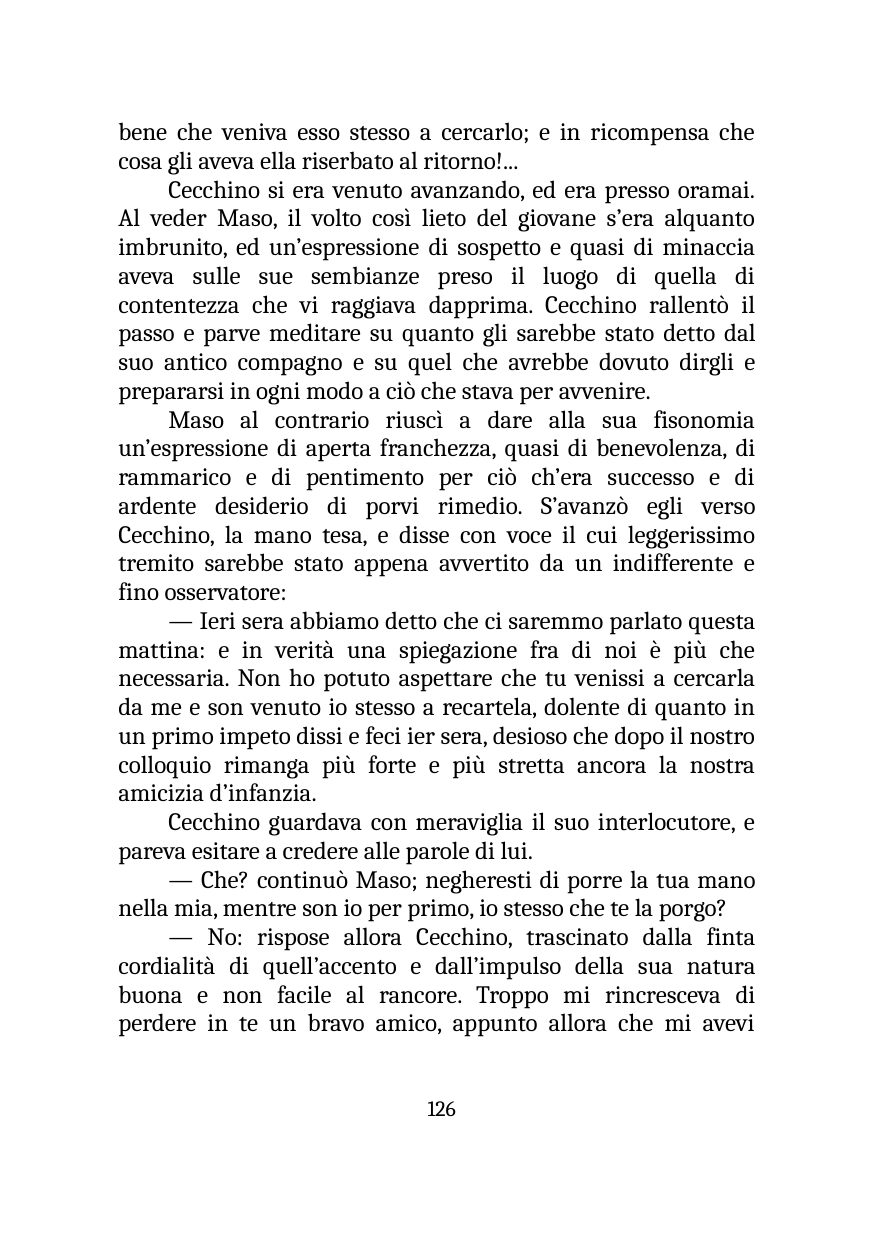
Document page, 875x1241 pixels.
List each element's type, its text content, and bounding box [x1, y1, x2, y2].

text — Che? continuò Maso; negheresti di porre la tua mano nella mia, mentre son io per primo, io stesso che te la porgo? [118, 866, 756, 923]
text — No: rispose allora Cecchino, trascinato dalla finta cordialità di quell’accento e dall’impulso della sua natura buona e non facile al rancore. Troppo mi rincresceva di perdere in te un bravo amico, appunto allora che mi avevi [118, 923, 756, 1038]
text Maso al contrario riuscì a dare alla sua fisonomia un’espressione di aperta franchezza, quasi di benevolenza, di rammarico e di pentimento per ciò ch’era successo e di ardente desiderio di porvi rimedio. S’avanzò egli verso Cecchino, la mano tesa, e disse con voce il cui leggerissimo tremito sarebbe stato appena avvertito da un indifferente e fino osservatore: [118, 406, 756, 607]
text Cecchino guardava con meraviglia il suo interlocutore, e pareva esitare a credere alle parole di lui. [118, 808, 756, 866]
text Cecchino si era venuto avanzando, ed era presso oramai. Al veder Maso, il volto così lieto del giovane s’era alquanto imbrunito, ed un’espressione di sospetto e quasi di minaccia aveva sulle sue sembianze preso il luogo di quella di contentezza che vi raggiava dapprima. Cecchino rallentò il passo e parve meditare su quanto gli sarebbe stato detto dal suo antico compagno e su quel che avrebbe dovuto dirgli e prepararsi in ogni modo a ciò che stava per avvenire. [118, 176, 756, 406]
text — Ieri sera abbiamo detto che ci saremmo parlato questa mattina: e in verità una spiegazione fra di noi è più che necessaria. Non ho potuto aspettare che tu venissi a cercarla da me e son venuto io stesso a recartela, dolente di quanto in un primo impeto dissi e feci ier sera, desioso che dopo il nostro colloquio rimanga più forte e più stretta ancora la nostra amicizia d’infanzia. [118, 607, 756, 808]
text bene che veniva esso stesso a cercarlo; e in ricompensa che cosa gli aveva ella riserbato al ritorno!... [118, 118, 756, 176]
